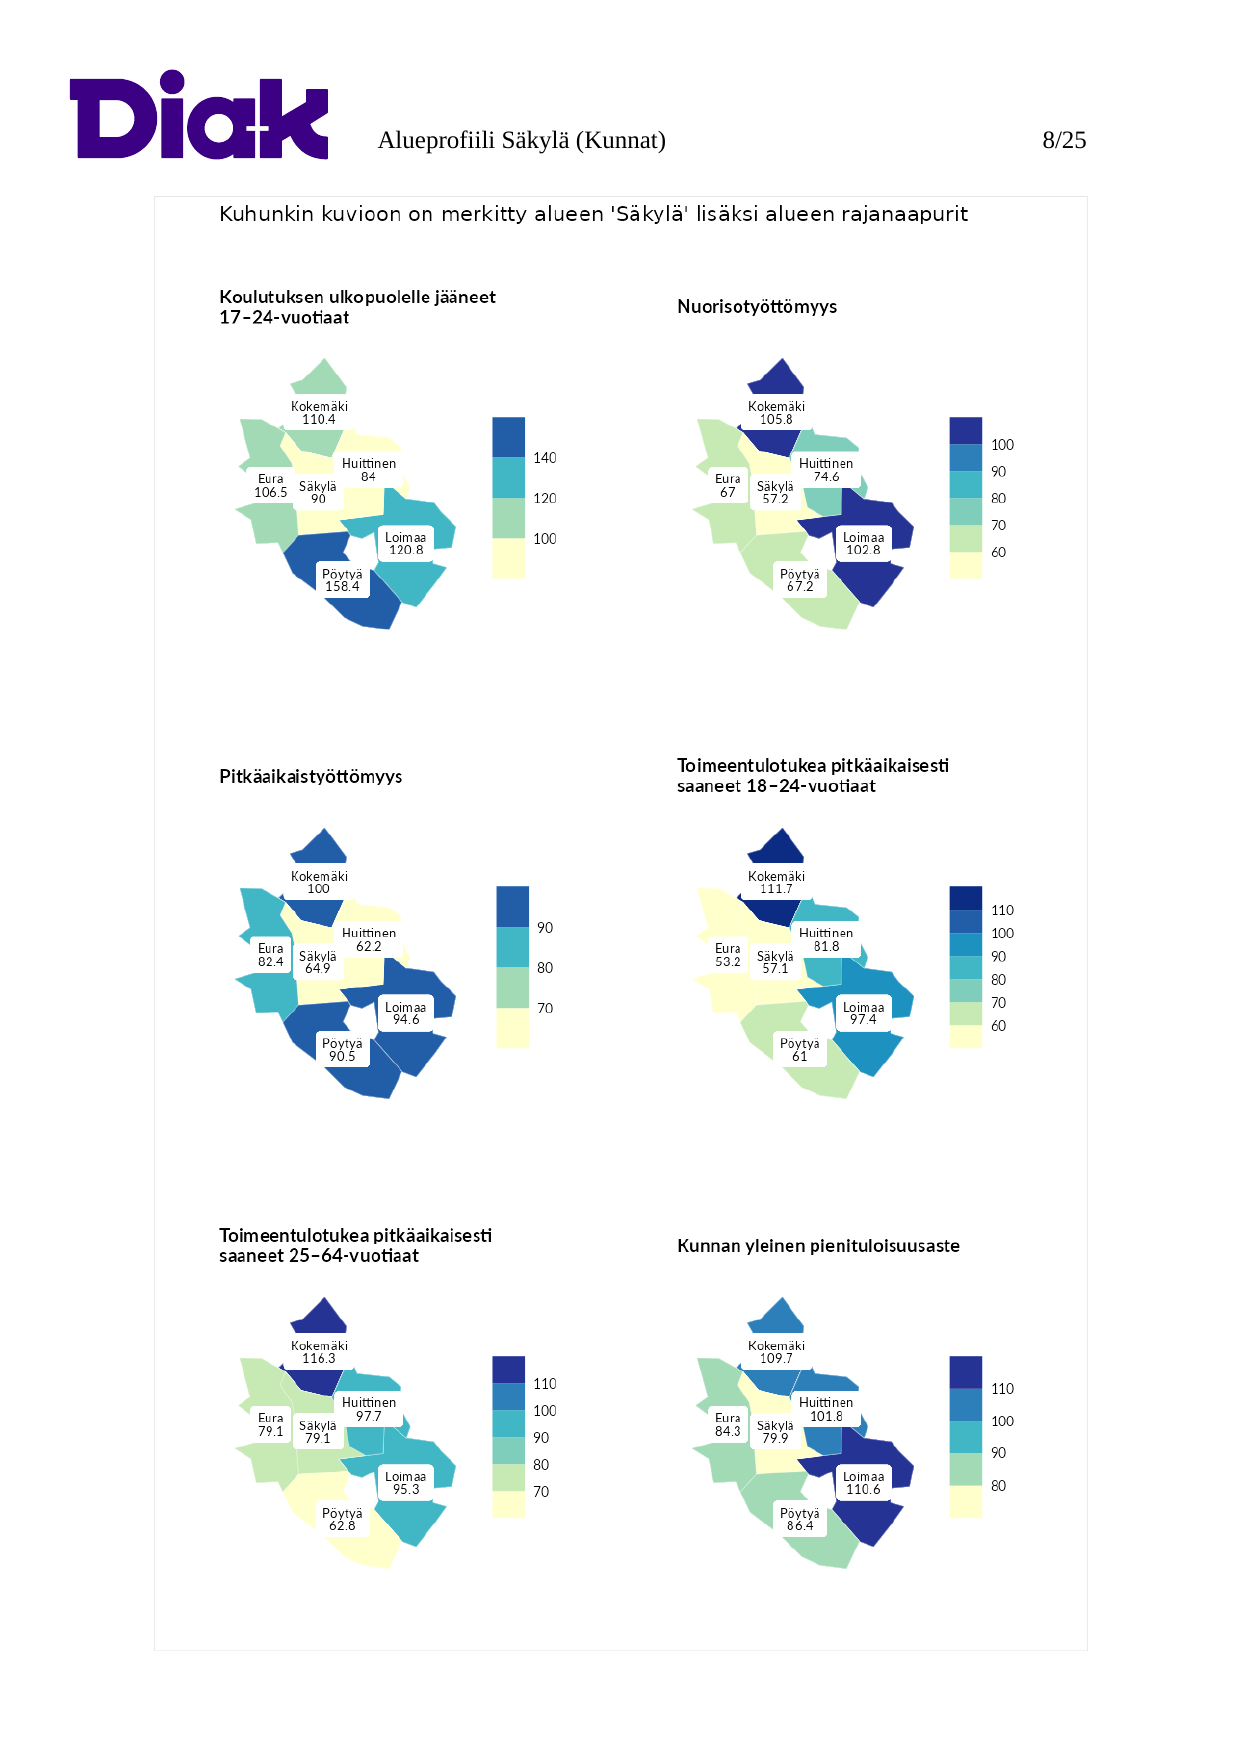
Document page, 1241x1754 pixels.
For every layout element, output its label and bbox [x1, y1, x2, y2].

picture [61, 196, 1179, 1651]
